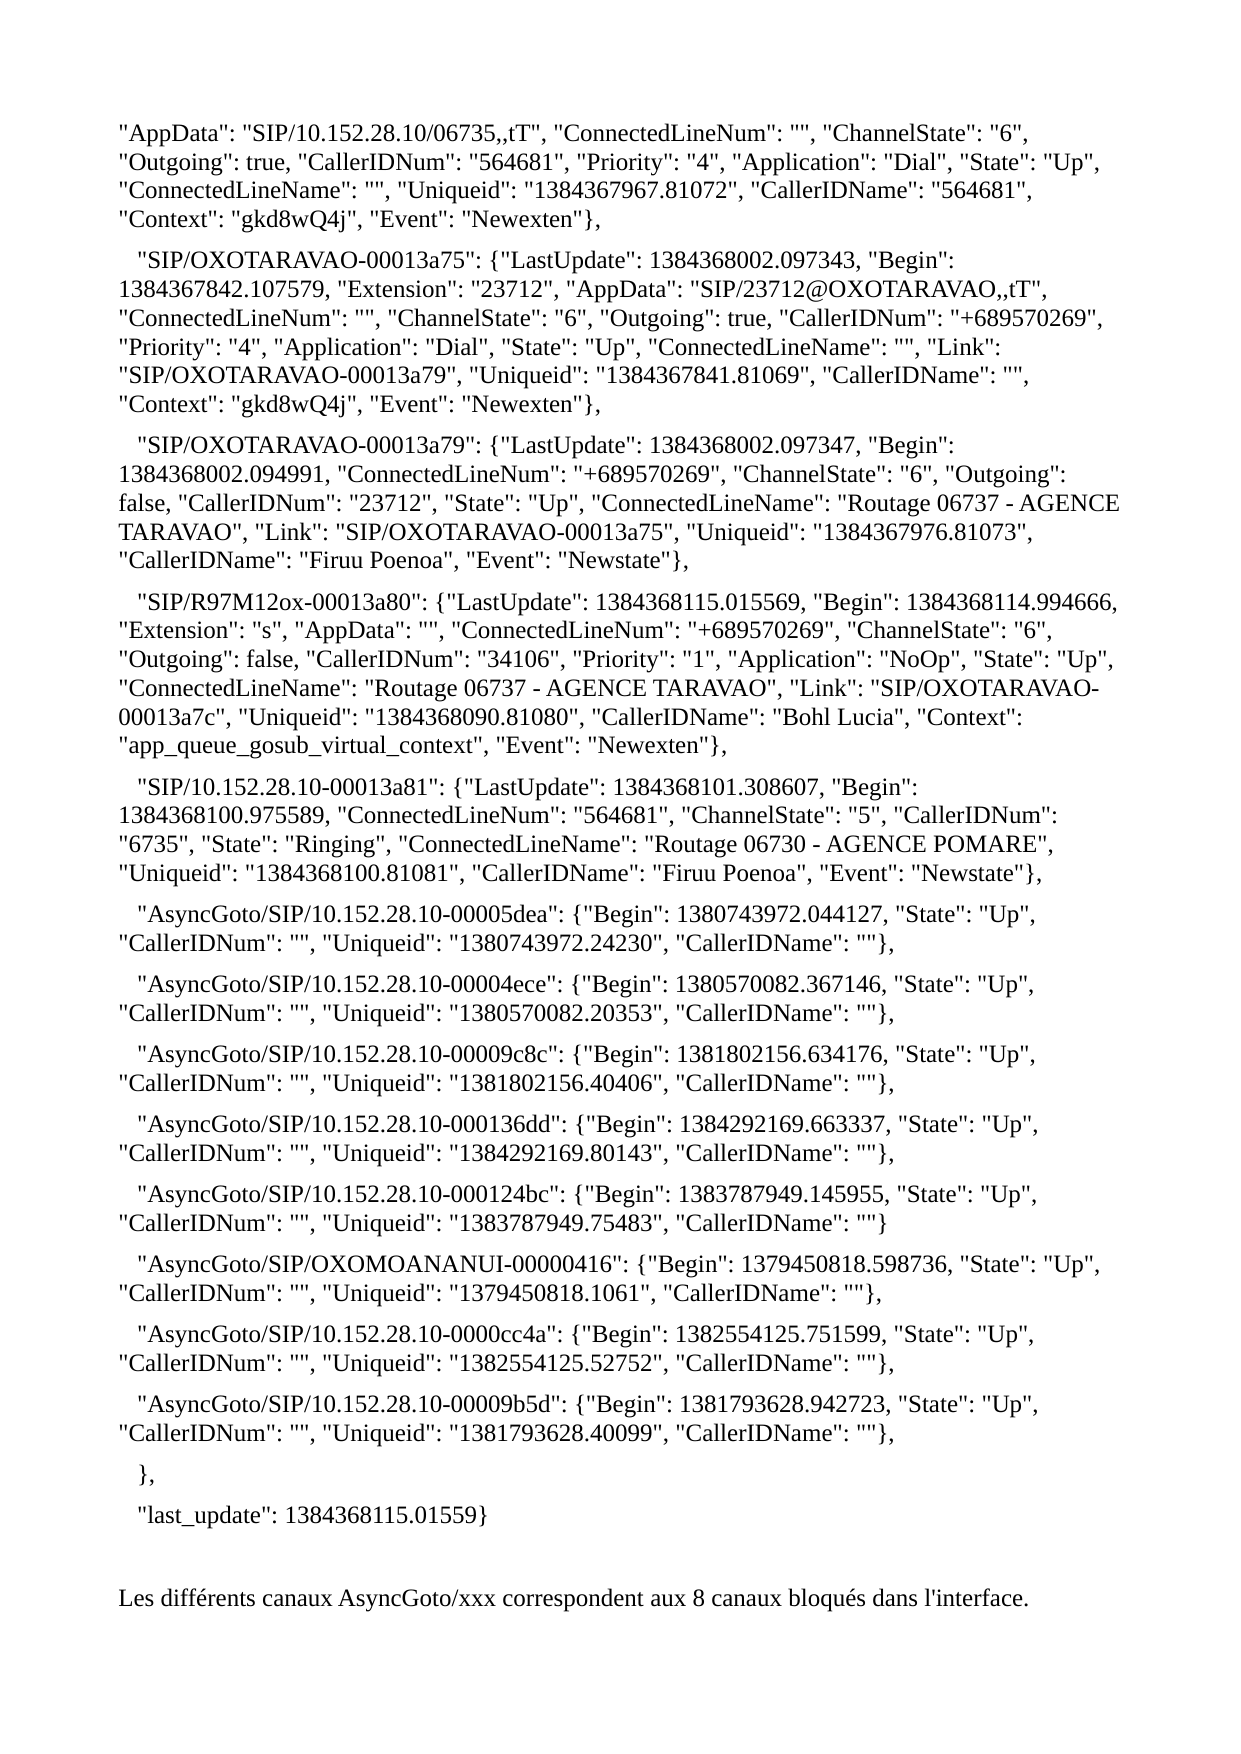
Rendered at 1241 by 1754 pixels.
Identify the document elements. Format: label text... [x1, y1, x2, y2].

text "AsyncGoto/SIP/OXOMOANANUI-00000416": {"Begin": 1379450818.598736, "State": "Up", "CallerIDNum": "", "Uniqueid": "1379450818.1061", "CallerIDName": ""}, [118, 1249, 1122, 1307]
text "AsyncGoto/SIP/10.152.28.10-00005dea": {"Begin": 1380743972.044127, "State": "Up", "CallerIDNum": "", "Uniqueid": "1380743972.24230", "CallerIDName": ""}, [118, 899, 1122, 957]
text "last_update": 1384368115.01559} [118, 1501, 1122, 1529]
text "AsyncGoto/SIP/10.152.28.10-00009b5d": {"Begin": 1381793628.942723, "State": "Up", "CallerIDNum": "", "Uniqueid": "1381793628.40099", "CallerIDName": ""}, [118, 1389, 1122, 1447]
text "AsyncGoto/SIP/10.152.28.10-00004ece": {"Begin": 1380570082.367146, "State": "Up", "CallerIDNum": "", "Uniqueid": "1380570082.20353", "CallerIDName": ""}, [118, 969, 1122, 1027]
text "AsyncGoto/SIP/10.152.28.10-00009c8c": {"Begin": 1381802156.634176, "State": "Up", "CallerIDNum": "", "Uniqueid": "1381802156.40406", "CallerIDName": ""}, [118, 1039, 1122, 1097]
text "SIP/R97M12ox-00013a80": {"LastUpdate": 1384368115.015569, "Begin": 1384368114.994666, "Extension": "s", "AppData": "", "ConnectedLineNum": "+689570269", "ChannelState": "6", "Outgoing": false, "CallerIDNum": "34106", "Priority": "1", "Application": "NoOp", "State": "Up", "ConnectedLineName": "Routage 06737 - AGENCE TARAVAO", "Link": "SIP/OXOTARAVAO-00013a7c", "Uniqueid": "1384368090.81080", "CallerIDName": "Bohl Lucia", "Context": "app_queue_gosub_virtual_context", "Event": "Newexten"}, [118, 587, 1122, 759]
text "SIP/OXOTARAVAO-00013a79": {"LastUpdate": 1384368002.097347, "Begin": 1384368002.094991, "ConnectedLineNum": "+689570269", "ChannelState": "6", "Outgoing": false, "CallerIDNum": "23712", "State": "Up", "ConnectedLineName": "Routage 06737 - AGENCE TARAVAO", "Link": "SIP/OXOTARAVAO-00013a75", "Uniqueid": "1384367976.81073", "CallerIDName": "Firuu Poenoa", "Event": "Newstate"}, [118, 431, 1122, 574]
text "AsyncGoto/SIP/10.152.28.10-000124bc": {"Begin": 1383787949.145955, "State": "Up", "CallerIDNum": "", "Uniqueid": "1383787949.75483", "CallerIDName": ""} [118, 1179, 1122, 1237]
text }, [118, 1459, 1122, 1488]
text Les différents canaux AsyncGoto/xxx correspondent aux 8 canaux bloqués dans l'interface. [118, 1583, 1122, 1612]
text "AsyncGoto/SIP/10.152.28.10-000136dd": {"Begin": 1384292169.663337, "State": "Up", "CallerIDNum": "", "Uniqueid": "1384292169.80143", "CallerIDName": ""}, [118, 1109, 1122, 1167]
text "AsyncGoto/SIP/10.152.28.10-0000cc4a": {"Begin": 1382554125.751599, "State": "Up", "CallerIDNum": "", "Uniqueid": "1382554125.52752", "CallerIDName": ""}, [118, 1319, 1122, 1377]
text "SIP/OXOTARAVAO-00013a75": {"LastUpdate": 1384368002.097343, "Begin": 1384367842.107579, "Extension": "23712", "AppData": "SIP/23712@OXOTARAVAO,,tT", "ConnectedLineNum": "", "ChannelState": "6", "Outgoing": true, "CallerIDNum": "+689570269", "Priority": "4", "Application": "Dial", "State": "Up", "ConnectedLineName": "", "Link": "SIP/OXOTARAVAO-00013a79", "Uniqueid": "1384367841.81069", "CallerIDName": "", "Context": "gkd8wQ4j", "Event": "Newexten"}, [118, 246, 1122, 418]
text "SIP/10.152.28.10-00013a81": {"LastUpdate": 1384368101.308607, "Begin": 1384368100.975589, "ConnectedLineNum": "564681", "ChannelState": "5", "CallerIDNum": "6735", "State": "Ringing", "ConnectedLineName": "Routage 06730 - AGENCE POMARE", "Uniqueid": "1384368100.81081", "CallerIDName": "Firuu Poenoa", "Event": "Newstate"}, [118, 772, 1122, 887]
text "AppData": "SIP/10.152.28.10/06735,,tT", "ConnectedLineNum": "", "ChannelState": "6", "Outgoing": true, "CallerIDNum": "564681", "Priority": "4", "Application": "Dial", "State": "Up", "ConnectedLineName": "", "Uniqueid": "1384367967.81072", "CallerIDName": "564681", "Context": "gkd8wQ4j", "Event": "Newexten"}, [118, 118, 1122, 233]
